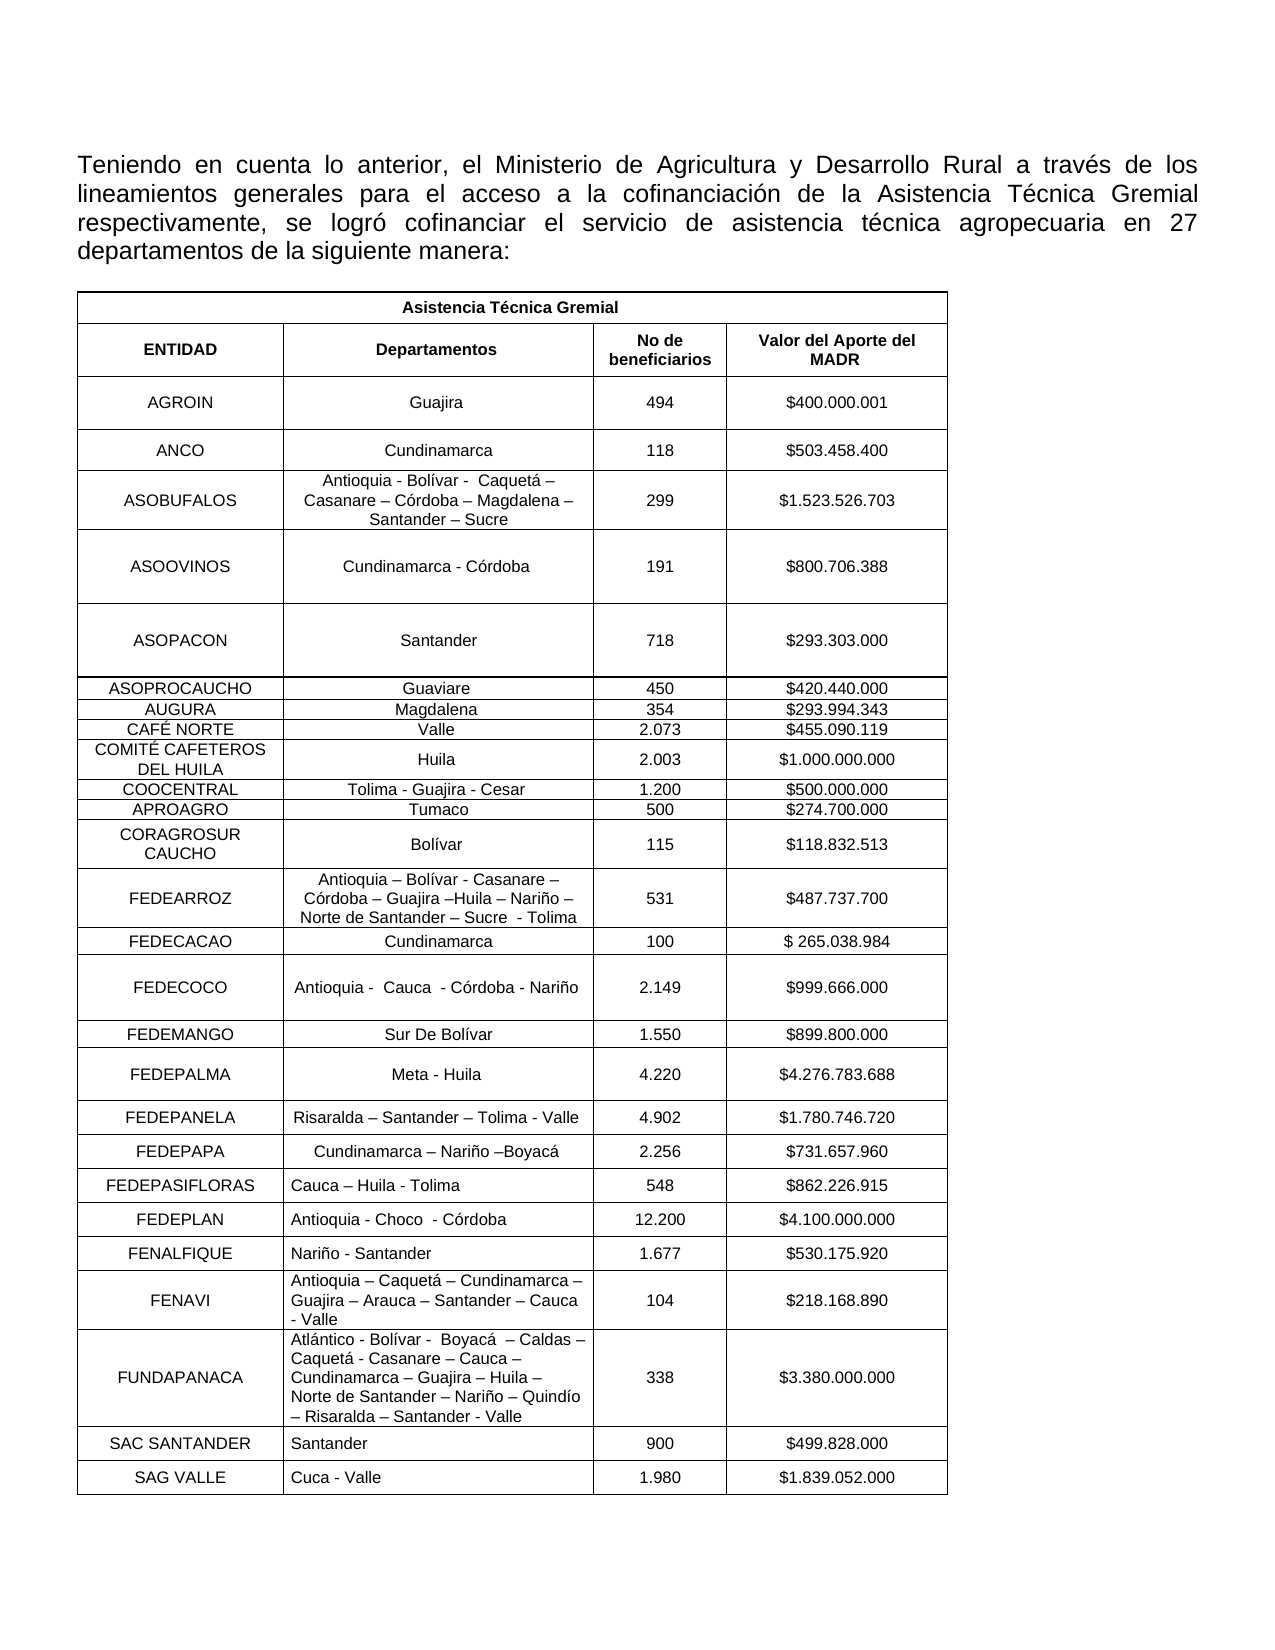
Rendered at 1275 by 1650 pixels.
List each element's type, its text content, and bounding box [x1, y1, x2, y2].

table_cell 118 [594, 430, 726, 470]
table_cell Meta - Huila [284, 1048, 593, 1100]
table_cell 718 [594, 604, 726, 676]
table_cell $274.700.000 [727, 800, 947, 819]
table_cell $293.994.343 [727, 700, 947, 719]
table_cell Antioquia - Choco - Córdoba [284, 1203, 593, 1236]
table_cell FEDEMANGO [78, 1021, 283, 1047]
table_cell Cundinamarca [284, 928, 593, 954]
table_cell 100 [594, 928, 726, 954]
table_cell $4.276.783.688 [727, 1048, 947, 1100]
table_cell FEDEPASIFLORAS [78, 1169, 283, 1202]
table_cell Cuca - Valle [284, 1461, 593, 1493]
table_cell $1.523.526.703 [727, 471, 947, 529]
table_cell FEDECACAO [78, 928, 283, 954]
table_cell 1.200 [594, 780, 726, 799]
table_cell $499.828.000 [727, 1427, 947, 1459]
table_cell $118.832.513 [727, 820, 947, 868]
table_cell 500 [594, 800, 726, 819]
table_cell Nariño - Santander [284, 1237, 593, 1270]
table_cell $455.090.119 [727, 720, 947, 739]
table_cell 531 [594, 869, 726, 927]
table_cell Antioquia - Bolívar - Caquetá – Casanare – Córdoba – Magdalena – Santander – Sucre [284, 471, 593, 529]
table_cell $1.000.000.000 [727, 740, 947, 778]
table_cell CAFÉ NORTE [78, 720, 283, 739]
table_cell CORAGROSUR CAUCHO [78, 820, 283, 868]
table_cell Sur De Bolívar [284, 1021, 593, 1047]
table_cell Cundinamarca [284, 430, 593, 470]
table_cell 104 [594, 1271, 726, 1329]
table_cell FEDEPANELA [78, 1101, 283, 1134]
table_cell $487.737.700 [727, 869, 947, 927]
table_cell 450 [594, 678, 726, 699]
table_cell Bolívar [284, 820, 593, 868]
table_cell 115 [594, 820, 726, 868]
table_cell ASOBUFALOS [78, 471, 283, 529]
table_cell 299 [594, 471, 726, 529]
table_cell ASOPROCAUCHO [78, 678, 283, 699]
table_cell $500.000.000 [727, 780, 947, 799]
table_cell 1.980 [594, 1461, 726, 1493]
table_cell $800.706.388 [727, 530, 947, 603]
table_cell ENTIDAD [78, 324, 283, 376]
table_cell 1.550 [594, 1021, 726, 1047]
table_header Asistencia Técnica Gremial [78, 293, 947, 323]
table_cell $420.440.000 [727, 678, 947, 699]
table_cell ANCO [78, 430, 283, 470]
table_cell $530.175.920 [727, 1237, 947, 1270]
table_cell FENALFIQUE [78, 1237, 283, 1270]
table_cell 548 [594, 1169, 726, 1202]
table_cell Valor del Aporte del MADR [727, 324, 947, 376]
table_cell 2.256 [594, 1135, 726, 1168]
table_cell COOCENTRAL [78, 780, 283, 799]
table_cell FEDEARROZ [78, 869, 283, 927]
table_cell Magdalena [284, 700, 593, 719]
table_cell ASOOVINOS [78, 530, 283, 603]
table_cell Tumaco [284, 800, 593, 819]
table_cell FENAVI [78, 1271, 283, 1329]
table_cell Guajira [284, 377, 593, 429]
table_cell Guaviare [284, 678, 593, 699]
table_cell SAC SANTANDER [78, 1427, 283, 1459]
table_cell ASOPACON [78, 604, 283, 676]
table_cell SAG VALLE [78, 1461, 283, 1493]
table_cell APROAGRO [78, 800, 283, 819]
table_cell 900 [594, 1427, 726, 1459]
table_cell 2.149 [594, 955, 726, 1019]
table_cell $503.458.400 [727, 430, 947, 470]
table_cell $999.666.000 [727, 955, 947, 1019]
table_cell $218.168.890 [727, 1271, 947, 1329]
table_cell FEDEPAPA [78, 1135, 283, 1168]
table_cell Antioquia – Caquetá – Cundinamarca – Guajira – Arauca – Santander – Cauca - Valle [284, 1271, 593, 1329]
table_cell $899.800.000 [727, 1021, 947, 1047]
table_cell Cundinamarca - Córdoba [284, 530, 593, 603]
table_cell $400.000.001 [727, 377, 947, 429]
table_cell $1.839.052.000 [727, 1461, 947, 1493]
table_cell 338 [594, 1330, 726, 1426]
table_cell FEDEPLAN [78, 1203, 283, 1236]
table_cell $1.780.746.720 [727, 1101, 947, 1134]
table_cell FEDEPALMA [78, 1048, 283, 1100]
table_cell COMITÉ CAFETEROS DEL HUILA [78, 740, 283, 778]
table_cell 1.677 [594, 1237, 726, 1270]
table_cell $731.657.960 [727, 1135, 947, 1168]
table_cell 4.902 [594, 1101, 726, 1134]
table_cell 4.220 [594, 1048, 726, 1100]
table_cell FEDECOCO [78, 955, 283, 1019]
table_cell Valle [284, 720, 593, 739]
table_cell Huila [284, 740, 593, 778]
table_cell Antioquia - Cauca - Córdoba - Nariño [284, 955, 593, 1019]
table_cell No de beneficiarios [594, 324, 726, 376]
table_cell $4.100.000.000 [727, 1203, 947, 1236]
table_cell 2.003 [594, 740, 726, 778]
table_cell Risaralda – Santander – Tolima - Valle [284, 1101, 593, 1134]
table_cell Tolima - Guajira - Cesar [284, 780, 593, 799]
table_cell $293.303.000 [727, 604, 947, 676]
table_cell Cundinamarca – Nariño –Boyacá [284, 1135, 593, 1168]
table_cell Departamentos [284, 324, 593, 376]
table_cell Santander [284, 604, 593, 676]
table_cell AGROIN [78, 377, 283, 429]
table_cell FUNDAPANACA [78, 1330, 283, 1426]
table_cell 2.073 [594, 720, 726, 739]
table_cell $862.226.915 [727, 1169, 947, 1202]
table_cell Cauca – Huila - Tolima [284, 1169, 593, 1202]
table_cell 494 [594, 377, 726, 429]
table_cell $ 265.038.984 [727, 928, 947, 954]
table_cell AUGURA [78, 700, 283, 719]
table_cell Antioquia – Bolívar - Casanare – Córdoba – Guajira –Huila – Nariño – Norte de Santander – Sucre - Tolima [284, 869, 593, 927]
table_cell 12.200 [594, 1203, 726, 1236]
table_cell 191 [594, 530, 726, 603]
table_cell $3.380.000.000 [727, 1330, 947, 1426]
text Teniendo en cuenta lo anterior, el Ministerio de Agricultura y Desarrollo Rural a través de los lineamientos generales para el acceso a la cofinanciación de la Asistencia Técnica Gremial respectivamente, se logró cofinanciar el servicio de asistencia técnica agropecuaria en 27 departamentos de la siguiente manera: [77, 150, 1200, 265]
table_cell 354 [594, 700, 726, 719]
table_cell Atlántico - Bolívar - Boyacá – Caldas – Caquetá - Casanare – Cauca – Cundinamarca – Guajira – Huila – Norte de Santander – Nariño – Quindío – Risaralda – Santander - Valle [284, 1330, 593, 1426]
table_cell Santander [284, 1427, 593, 1459]
